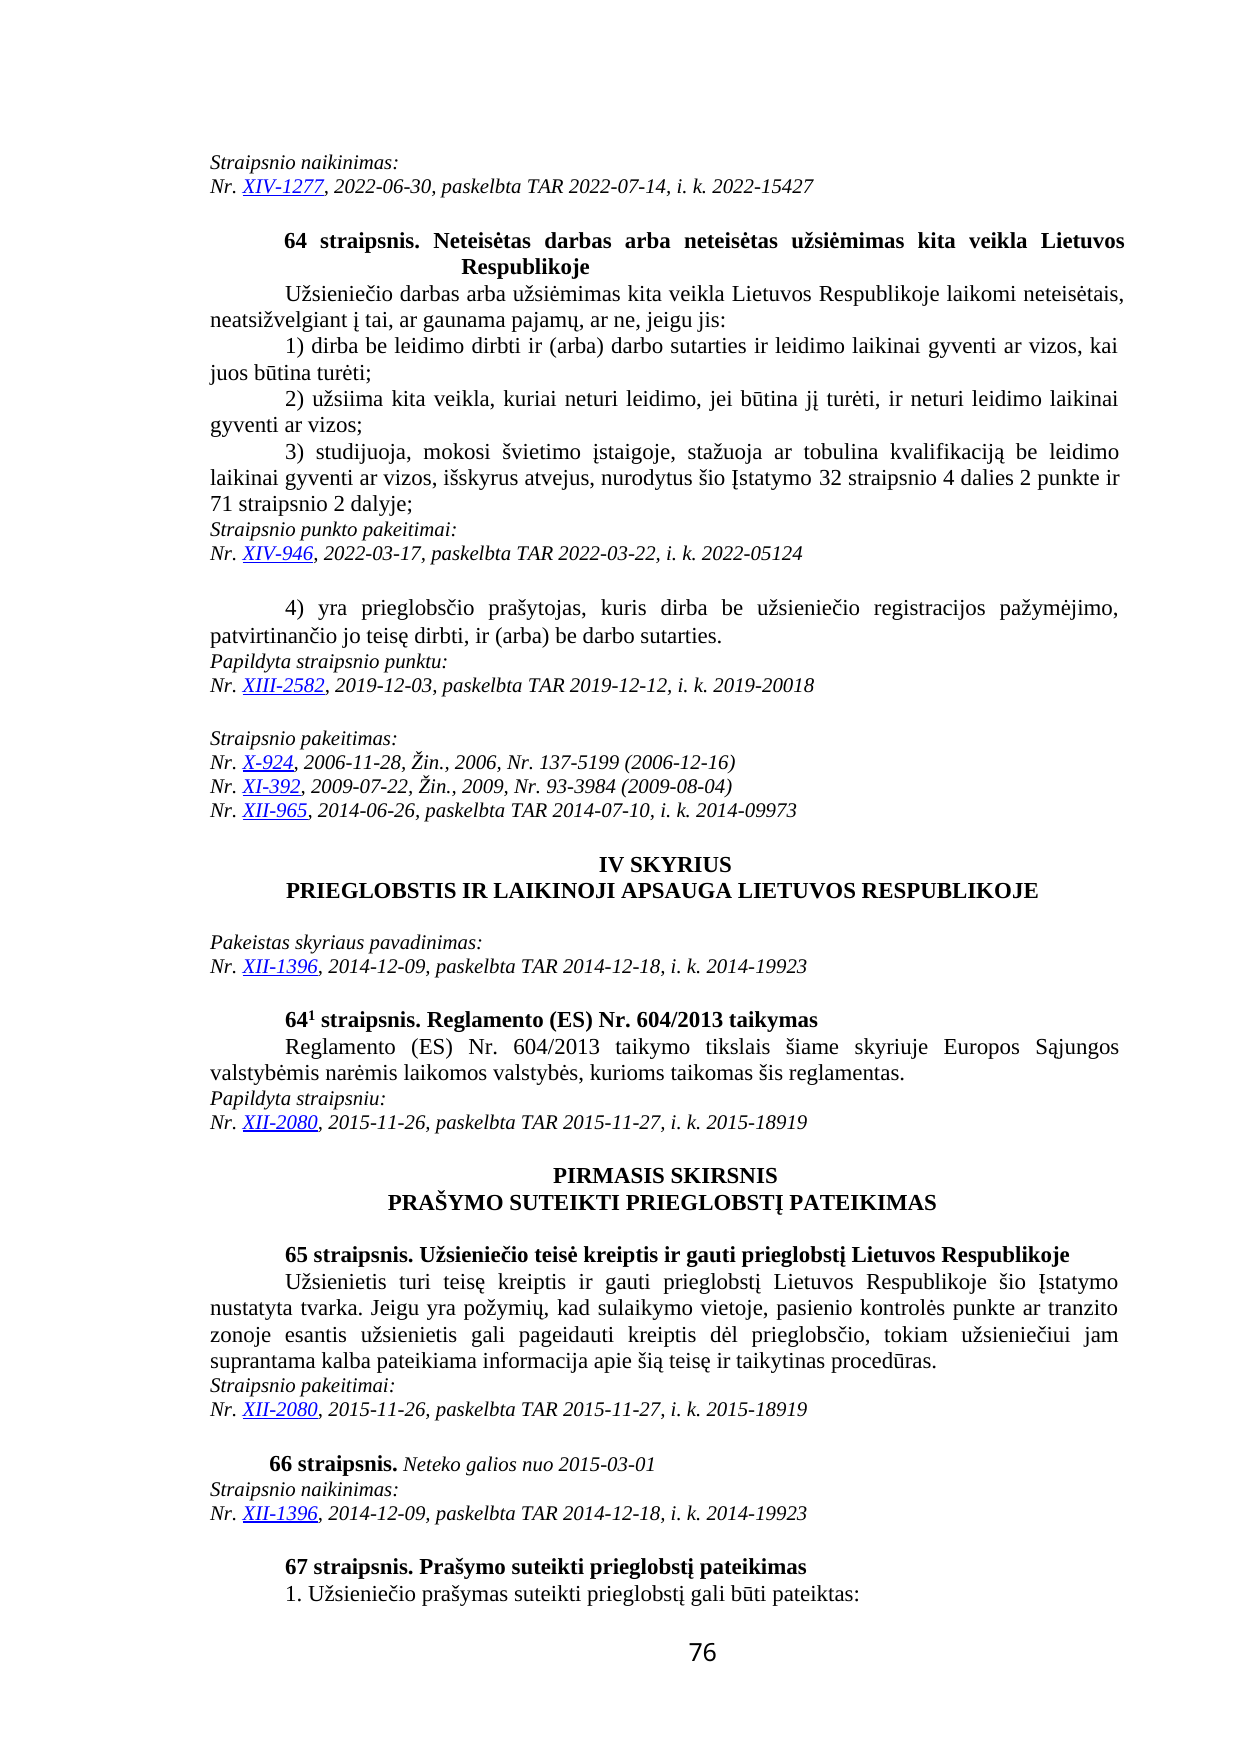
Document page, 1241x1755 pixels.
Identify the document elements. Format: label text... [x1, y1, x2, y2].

text Nr. XII-1396, 2014-12-09, paskelbta TAR 2014-12-18, i. k. 2014-19923 [210, 954, 1120, 978]
text 3) studijuoja, mokosi švietimo įstaigoje, stažuoja ar tobulina kvalifikaciją be leidimo laikinai gyventi ar vizos, išskyrus atvejus, nurodytus šio Įstatymo 32 straipsnio 4 dalies 2 punkte ir 71 straipsnio 2 dalyje; [210, 438, 1120, 517]
text Nr. XI-392, 2009-07-22, Žin., 2009, Nr. 93-3984 (2009-08-04) [210, 774, 1120, 798]
text 66 straipsnis. Neteko galios nuo 2015-03-01 [210, 1450, 1120, 1477]
text Nr. XII-965, 2014-06-26, paskelbta TAR 2014-07-10, i. k. 2014-09973 [210, 798, 1120, 822]
text 1. Užsieniečio prašymas suteikti prieglobstį gali būti pateiktas: [210, 1580, 1120, 1606]
text Nr. XIV-1277, 2022-06-30, paskelbta TAR 2022-07-14, i. k. 2022-15427 [210, 174, 1120, 198]
text Nr. XII-1396, 2014-12-09, paskelbta TAR 2014-12-18, i. k. 2014-19923 [210, 1501, 1120, 1525]
text IV SKYRIUS [210, 851, 1120, 877]
text Straipsnio pakeitimai: [210, 1373, 1120, 1397]
text Užsieniečio darbas arba užsiėmimas kita veikla Lietuvos Respublikoje laikomi neteisėtais, neatsižvelgiant į tai, ar gaunama pajamų, ar ne, jeigu jis: [210, 279, 1126, 332]
text Papildyta straipsnio punktu: [210, 649, 1120, 673]
text Nr. XIV-946, 2022-03-17, paskelbta TAR 2022-03-22, i. k. 2022-05124 [210, 541, 1120, 565]
text Nr. X-924, 2006-11-28, Žin., 2006, Nr. 137-5199 (2006-12-16) [210, 750, 1120, 774]
text Papildyta straipsniu: [210, 1086, 1120, 1110]
text PRAŠYMO SUTEIKTI PRIEGLOBSTĮ PATEIKIMAS [210, 1189, 1120, 1215]
text Užsienietis turi teisę kreiptis ir gauti prieglobstį Lietuvos Respublikoje šio Įstatymo nustatyta tvarka. Jeigu yra požymių, kad sulaikymo vietoje, pasienio kontrolės punkte ar tranzito zonoje esantis užsienietis gali pageidauti kreiptis dėl prieglobsčio, tokiam užsieniečiui jam suprantama kalba pateikiama informacija apie šią teisę ir taikytinas procedūras. [210, 1268, 1120, 1373]
text Reglamento (ES) Nr. 604/2013 taikymo tikslais šiame skyriuje Europos Sąjungos valstybėmis narėmis laikomos valstybės, kurioms taikomas šis reglamentas. [210, 1033, 1120, 1086]
text 2) užsiima kita veikla, kuriai neturi leidimo, jei būtina jį turėti, ir neturi leidimo laikinai gyventi ar vizos; [210, 385, 1120, 438]
text Nr. XII-2080, 2015-11-26, paskelbta TAR 2015-11-27, i. k. 2015-18919 [210, 1110, 1120, 1134]
text PRIEGLOBSTIS IR LAIKINOJI APSAUGA LIETUVOS RESPUBLIKOJE [210, 877, 1120, 903]
text 67 straipsnis. Prašymo suteikti prieglobstį pateikimas [210, 1553, 1120, 1580]
text 641 straipsnis. Reglamento (ES) Nr. 604/2013 taikymas [210, 1007, 1120, 1033]
text PIRMASIS SKIRSNIS [210, 1162, 1120, 1189]
text 1) dirba be leidimo dirbti ir (arba) darbo sutarties ir leidimo laikinai gyventi ar vizos, kai juos būtina turėti; [210, 332, 1120, 385]
text 4) yra prieglobsčio prašytojas, kuris dirba be užsieniečio registracijos pažymėjimo, patvirtinančio jo teisę dirbti, ir (arba) be darbo sutarties. [210, 594, 1120, 649]
text Straipsnio punkto pakeitimai: [210, 517, 1120, 541]
text Pakeistas skyriaus pavadinimas: [210, 930, 1120, 954]
text Straipsnio pakeitimas: [210, 726, 1120, 750]
text Straipsnio naikinimas: [210, 1477, 1120, 1501]
text 64 straipsnis. Neteisėtas darbas arba neteisėtas užsiėmimas kita veikla Lietuvos Respublikoje [284, 227, 1126, 279]
text Nr. XIII-2582, 2019-12-03, paskelbta TAR 2019-12-12, i. k. 2019-20018 [210, 673, 1120, 697]
text 65 straipsnis. Užsieniečio teisė kreiptis ir gauti prieglobstį Lietuvos Respublikoje [210, 1242, 1120, 1268]
text Straipsnio naikinimas: [210, 150, 1120, 174]
text Nr. XII-2080, 2015-11-26, paskelbta TAR 2015-11-27, i. k. 2015-18919 [210, 1397, 1120, 1421]
